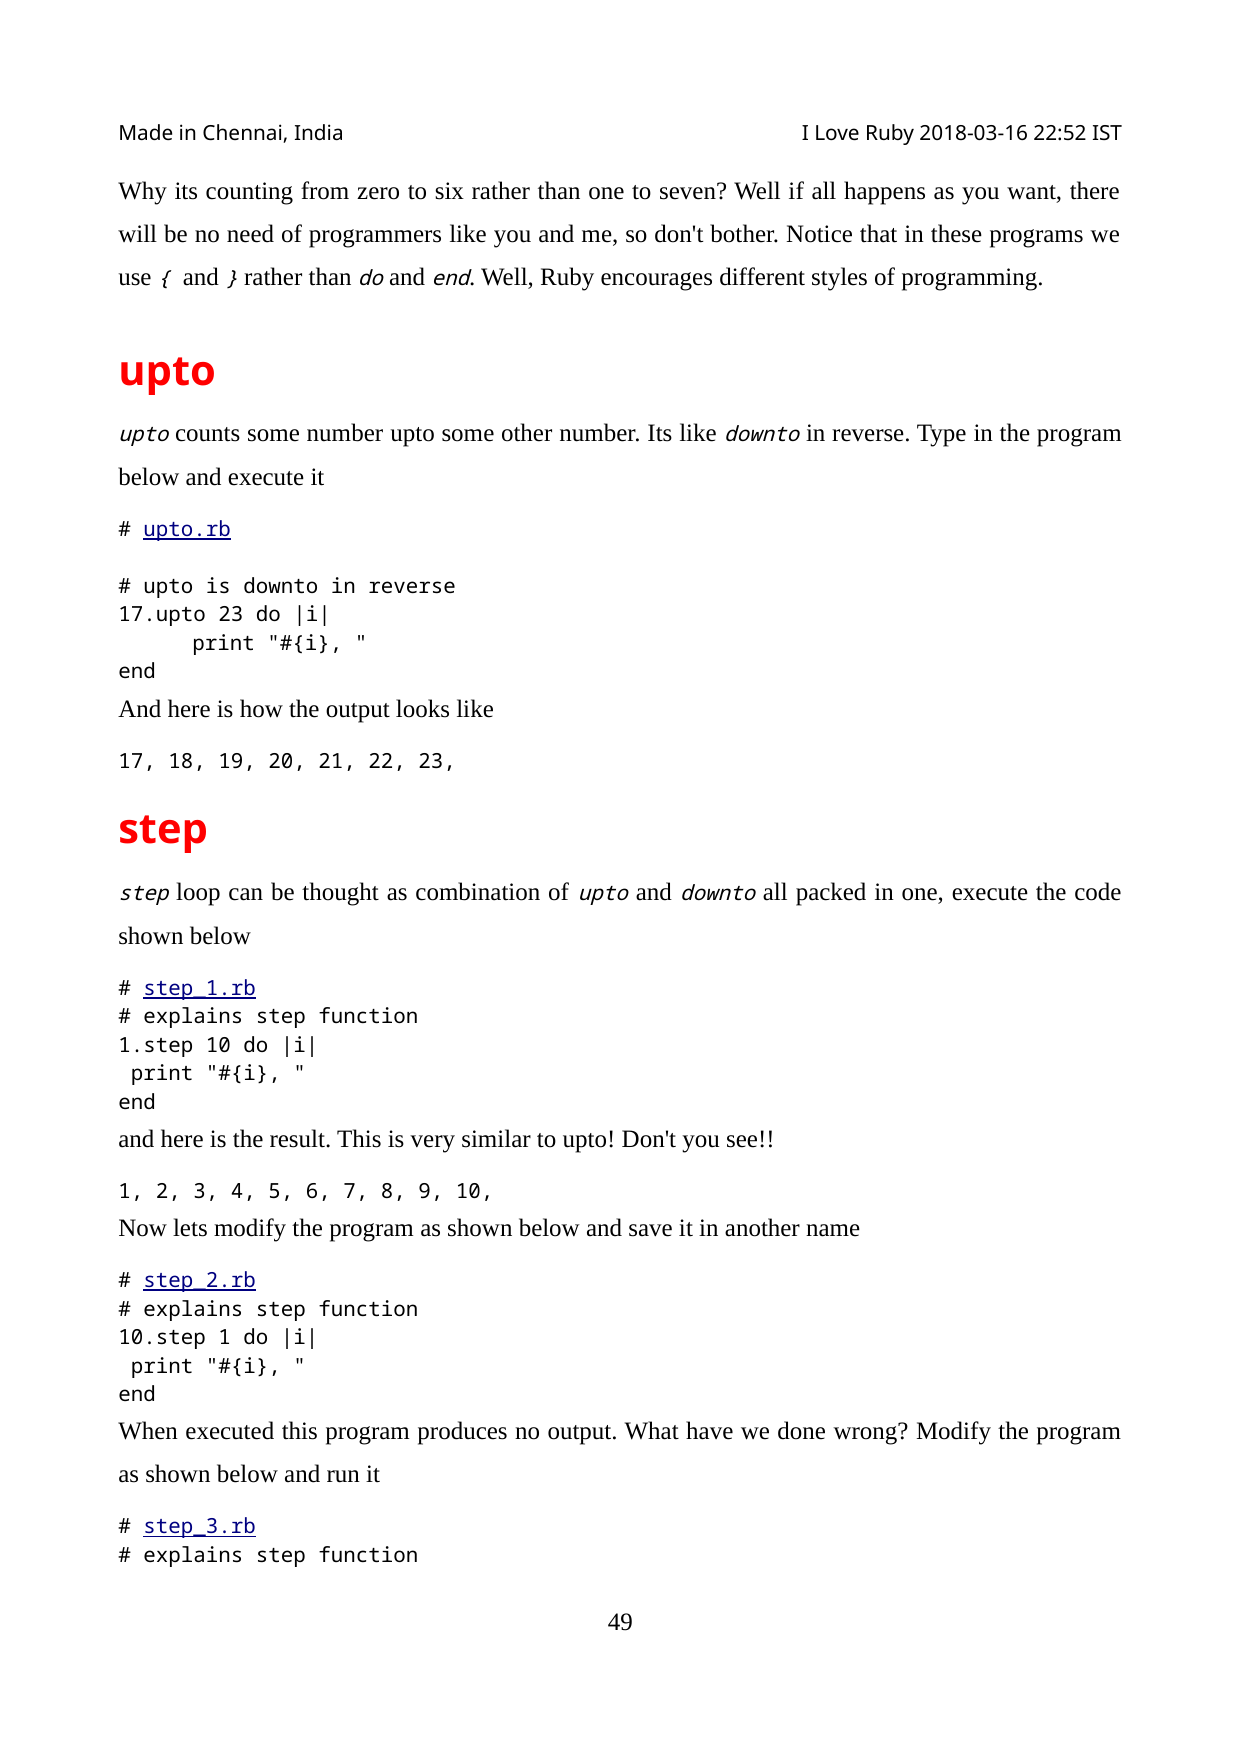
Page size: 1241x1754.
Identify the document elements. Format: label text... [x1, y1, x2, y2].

text # explains step function [118, 1540, 1122, 1568]
text print "#{i}, " [118, 1351, 1122, 1379]
text # upto is downto in reverse [118, 571, 1122, 599]
text Why its counting from zero to six rather than one to seven? Well if all happens as you want, there will be no need of programmers like you and me, so don't bother. Notice that in these programs we use { and } rather than do and end. Well, Ruby encourages different styles of programming. [118, 176, 1122, 292]
text # step_2.rb [118, 1265, 1122, 1294]
text # explains step function [118, 1294, 1122, 1322]
text # step_1.rb [118, 973, 1122, 1002]
text and here is the result. This is very similar to upto! Don't you see!! [118, 1124, 1122, 1153]
subtitle upto [118, 340, 1122, 397]
text And here is how the output looks like [118, 694, 1122, 722]
text 17, 18, 19, 20, 21, 22, 23, [118, 746, 1122, 774]
text print "#{i}, " [118, 628, 1122, 656]
text end [118, 1087, 1122, 1115]
text Now lets modify the program as shown below and save it in another name [118, 1213, 1122, 1242]
text 1, 2, 3, 4, 5, 6, 7, 8, 9, 10, [118, 1176, 1122, 1204]
subtitle step [118, 799, 1122, 856]
text end [118, 1379, 1122, 1408]
text 1.step 10 do |i| [118, 1030, 1122, 1058]
text # step_3.rb [118, 1512, 1122, 1540]
text print "#{i}, " [118, 1058, 1122, 1087]
text upto counts some number upto some other number. Its like downto in reverse. Type in the program below and execute it [118, 418, 1122, 491]
text When executed this program produces no output. What have we done wrong? Modify the program as shown below and run it [118, 1416, 1122, 1488]
text step loop can be thought as combination of upto and downto all packed in one, execute the code shown below [118, 877, 1122, 950]
text # explains step function [118, 1002, 1122, 1030]
text 17.upto 23 do |i| [118, 599, 1122, 628]
text 10.step 1 do |i| [118, 1322, 1122, 1351]
text # upto.rb [118, 514, 1122, 543]
text end [118, 656, 1122, 685]
